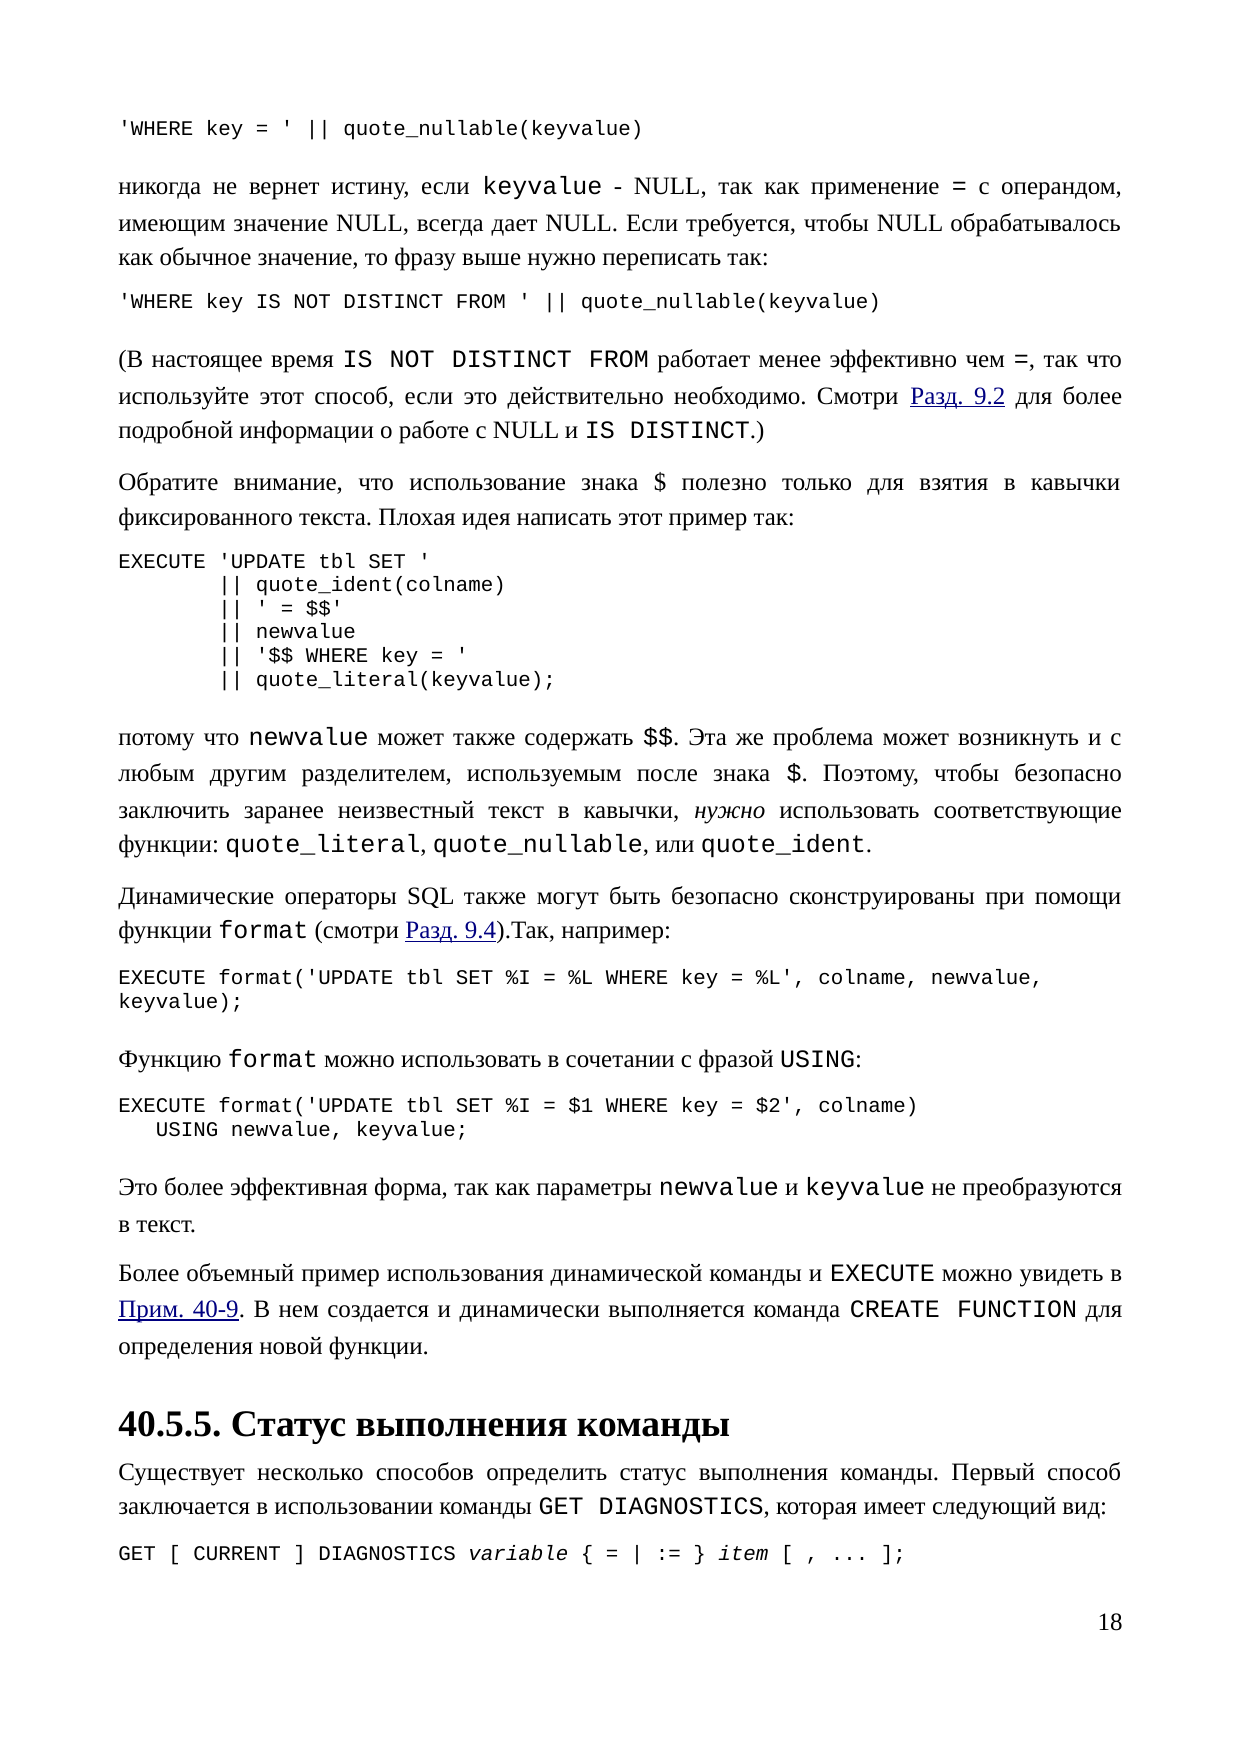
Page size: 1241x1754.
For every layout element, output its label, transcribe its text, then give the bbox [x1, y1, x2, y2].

text || ' = $$' [118, 598, 1122, 622]
text (В настоящее время IS NOT DISTINCT FROM работает менее эффективно чем =, так что используйте этот способ, если это действительно необходимо. Смотри Разд. 9.2 для более подробной информации о работе с NULL и IS DISTINCT.) [118, 344, 1122, 446]
text USING newvalue, keyvalue; [118, 1119, 1122, 1143]
text Существует несколько способов определить статус выполнения команды. Первый способ заключается в использовании команды GET DIAGNOSTICS, которая имеет следующий вид: [118, 1457, 1122, 1522]
text GET [ CURRENT ] DIAGNOSTICS variable { = | := } item [ , ... ]; [118, 1543, 1122, 1566]
text Это более эффективная форма, так как параметры newvalue и keyvalue не преобразуются в текст. [118, 1172, 1122, 1238]
text EXECUTE format('UPDATE tbl SET %I = $1 WHERE key = $2', colname) [118, 1096, 1122, 1119]
text || newvalue [118, 622, 1122, 645]
text 'WHERE key IS NOT DISTINCT FROM ' || quote_nullable(keyvalue) [118, 291, 1122, 315]
text Динамические операторы SQL также могут быть безопасно сконструированы при помощи функции format (смотри Разд. 9.4).Так, например: [118, 881, 1122, 946]
text потому что newvalue может также содержать $$. Эта же проблема может возникнуть и с любым другим разделителем, используемым после знака $. Поэтому, чтобы безопасно заключить заранее неизвестный текст в кавычки, нужно использовать соответствующие функции: quote_literal, quote_nullable, или quote_ident. [118, 722, 1122, 860]
text EXECUTE format('UPDATE tbl SET %I = %L WHERE key = %L', colname, newvalue, keyvalue); [118, 967, 1122, 1014]
text EXECUTE 'UPDATE tbl SET ' [118, 551, 1122, 574]
text || '$$ WHERE key = ' [118, 645, 1122, 669]
text Обратите внимание, что использование знака $ полезно только для взятия в кавычки фиксированного текста. Плохая идея написать этот пример так: [118, 467, 1122, 530]
subtitle 40.5.5. Статус выполнения команды [118, 1401, 1122, 1444]
text никогда не вернет истину, если keyvalue - NULL, так как применение = с операндом, имеющим значение NULL, всегда дает NULL. Если требуется, чтобы NULL обрабатывалось как обычное значение, то фразу выше нужно переписать так: [118, 171, 1122, 271]
text Функцию format можно использовать в сочетании с фразой USING: [118, 1044, 1122, 1075]
text Более объемный пример использования динамической команды и EXECUTE можно увидеть в Прим. 40-9. В нем создается и динамически выполняется команда CREATE FUNCTION для определения новой функции. [118, 1258, 1122, 1360]
text || quote_ident(colname) [118, 574, 1122, 598]
text || quote_literal(keyvalue); [118, 669, 1122, 692]
text 'WHERE key = ' || quote_nullable(keyvalue) [118, 118, 1122, 142]
